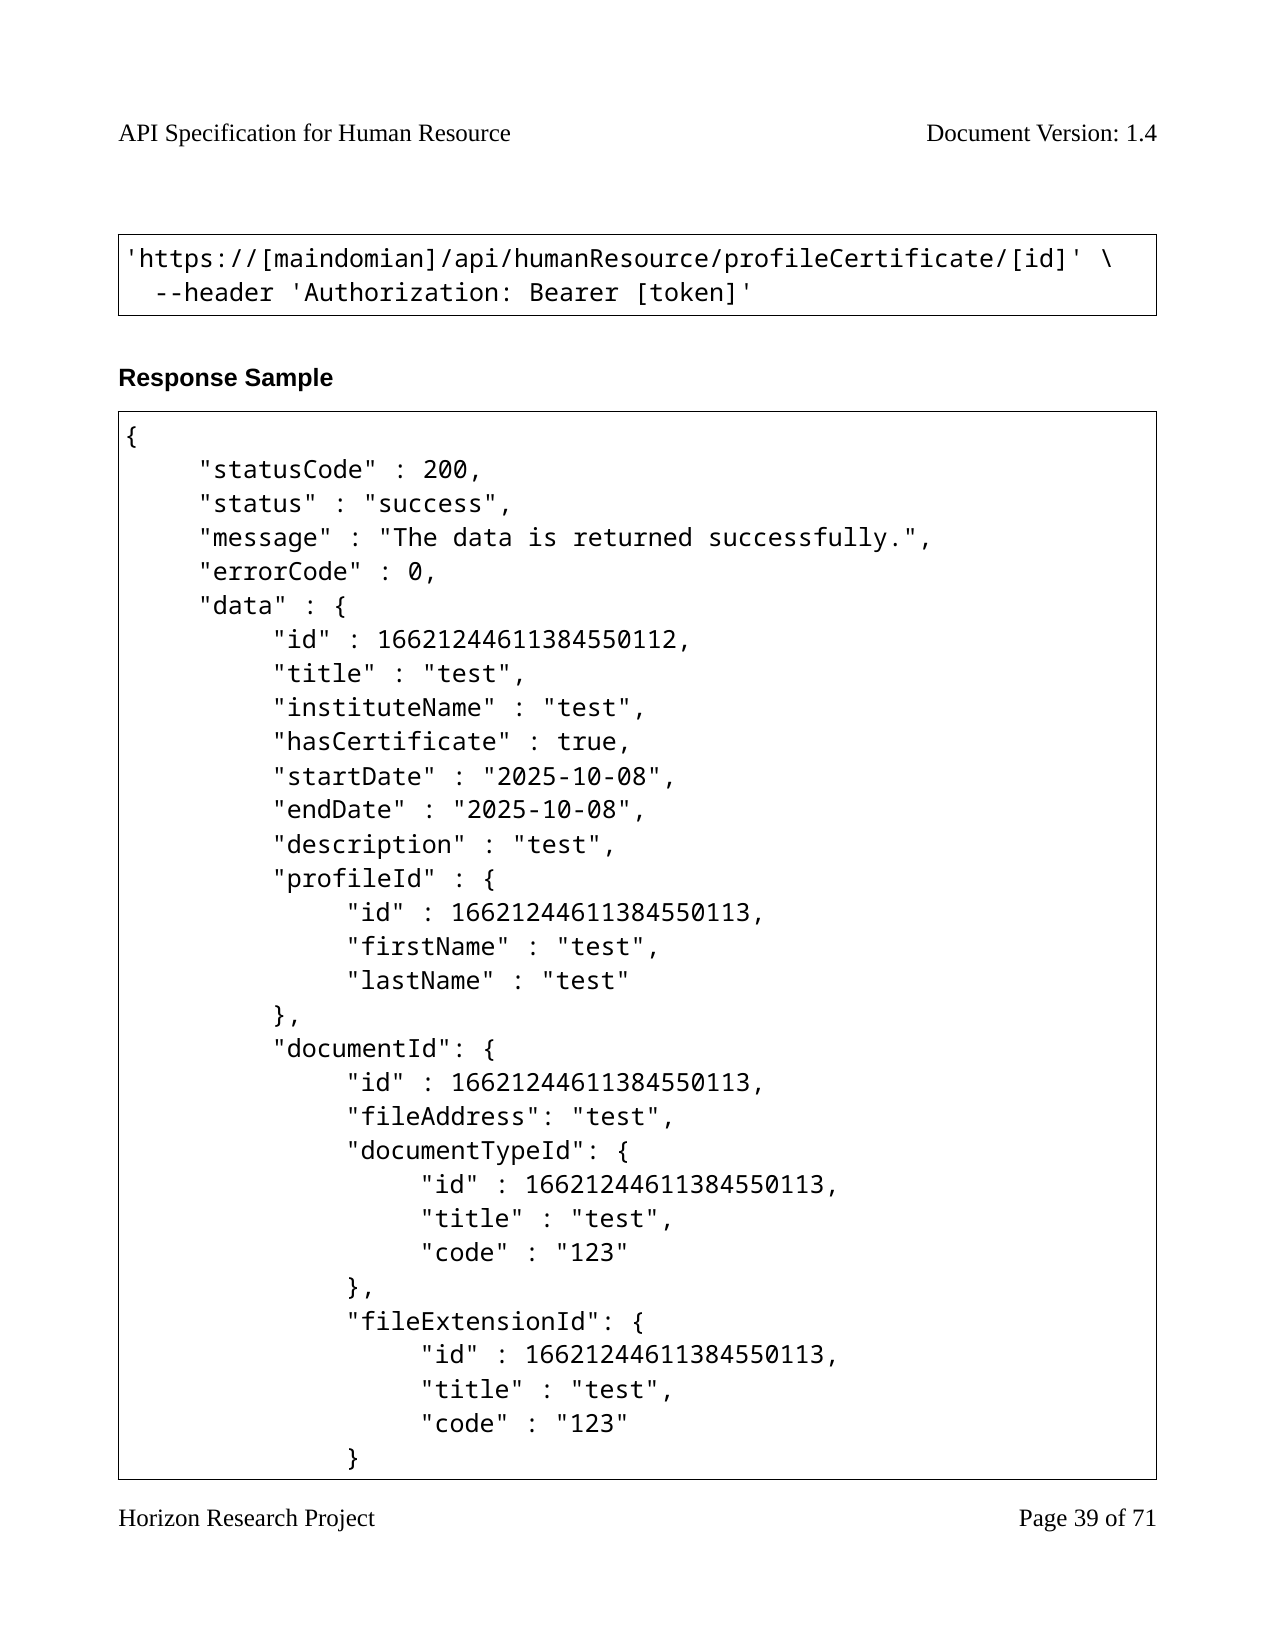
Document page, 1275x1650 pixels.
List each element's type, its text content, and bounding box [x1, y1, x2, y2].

table_header 'https://[maindomian]/api/humanResource/profileCertificate/[id]' \ --header 'Authorization: Bearer [token]' [119, 235, 1156, 314]
table_header { "statusCode" : 200, "status" : "success", "message" : "The data is returned successfully.", "errorCode" : 0, "data" : { "id" : 16621244611384550112, "title" : "test", "instituteName" : "test", "hasCertificate" : true, "startDate" : "2025-10-08", "endDate" : "2025-10-08", "description" : "test", "profileId" : { "id" : 16621244611384550113, "firstName" : "test", "lastName" : "test" }, "documentId": { "id" : 16621244611384550113, "fileAddress": "test", "documentTypeId": { "id" : 16621244611384550113, "title" : "test", "code" : "123" }, "fileExtensionId": { "id" : 16621244611384550113, "title" : "test", "code" : "123" } [119, 412, 1156, 1479]
text Response Sample [118, 363, 1157, 392]
